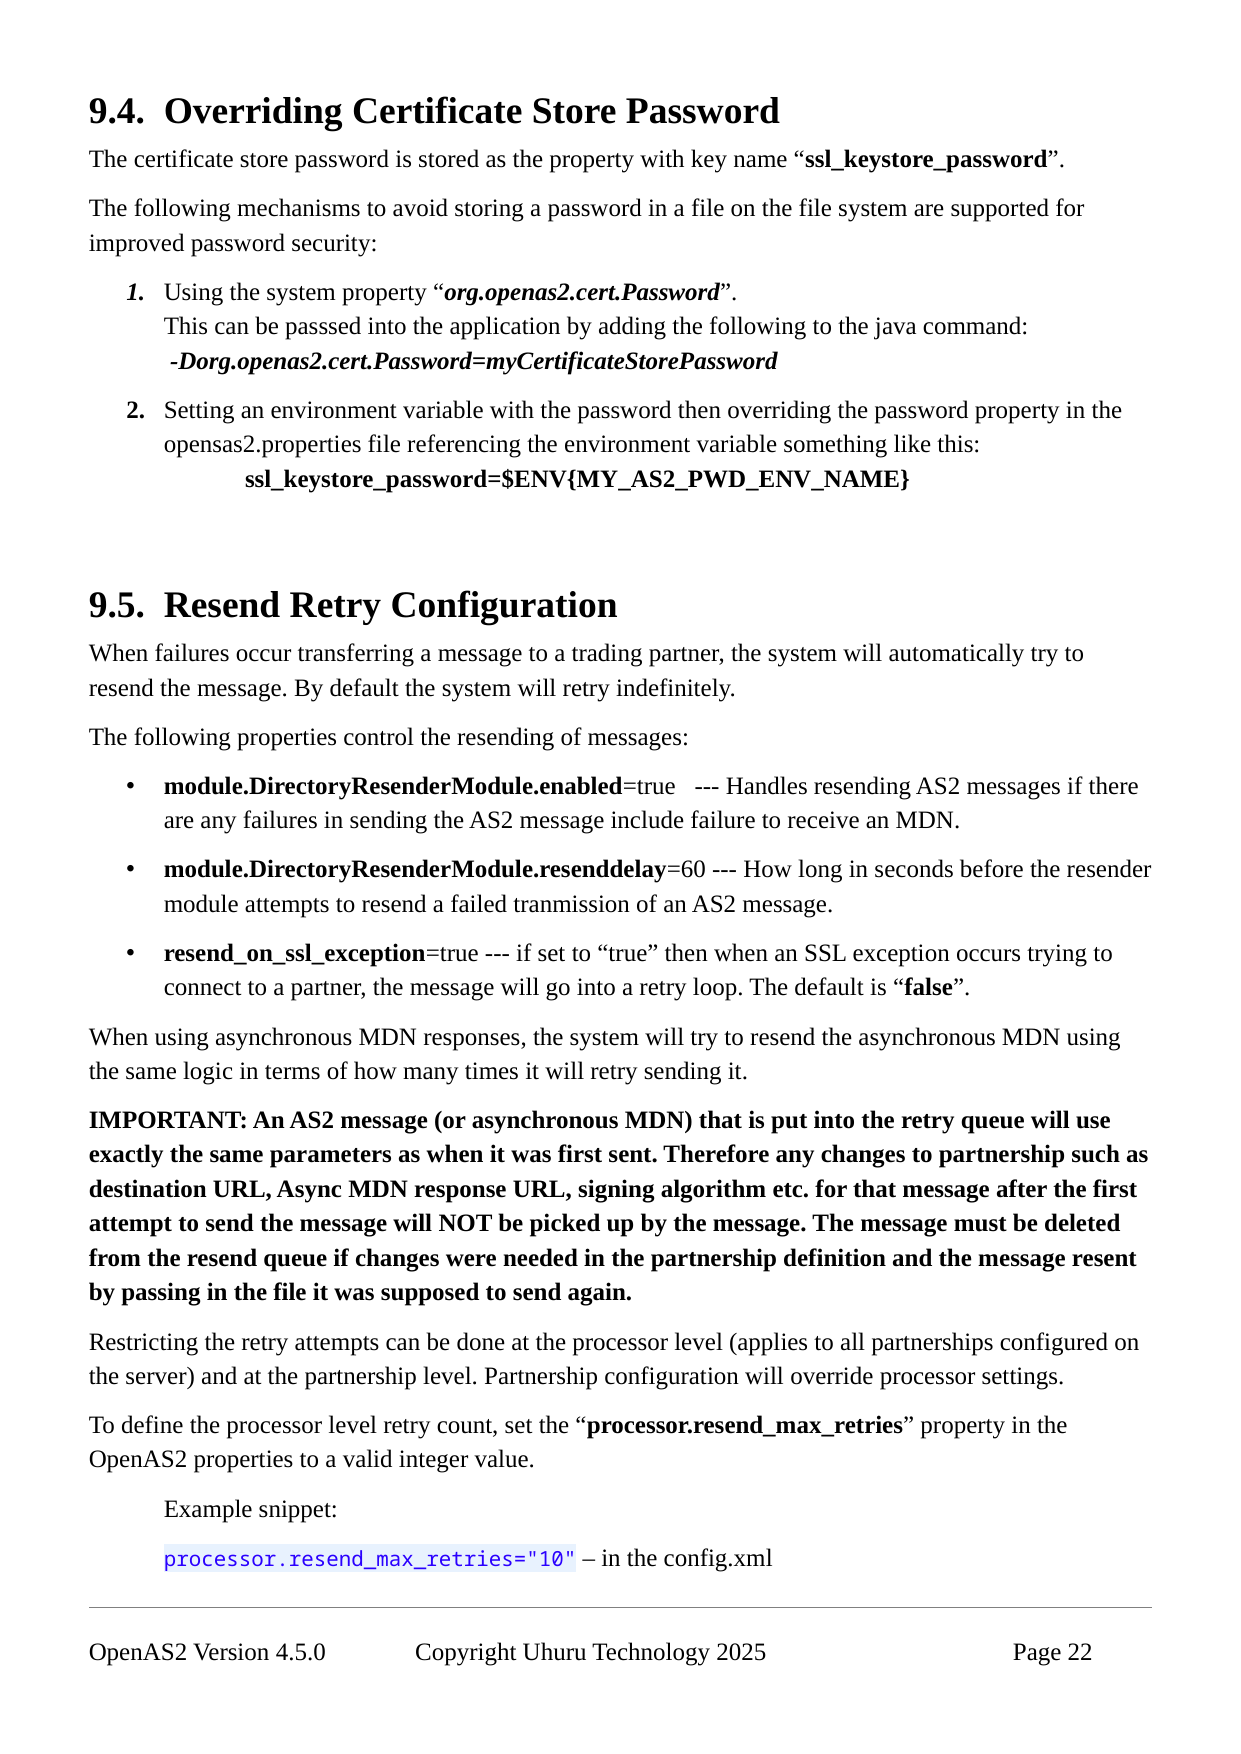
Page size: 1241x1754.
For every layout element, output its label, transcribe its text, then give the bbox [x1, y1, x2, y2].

subtitle Overriding Certificate Store Password [88, 88, 1152, 132]
text Example snippet: [163, 1494, 1152, 1522]
text Restricting the retry attempts can be done at the processor level (applies to all partnerships configured on the server) and at the partnership level. Partnership configuration will override processor settings. [88, 1327, 1152, 1390]
text When using asynchronous MDN responses, the system will try to resend the asynchronous MDN using the same logic in terms of how many times it will retry sending it. [88, 1022, 1152, 1085]
text When failures occur transferring a message to a trading partner, the system will automatically try to resend the message. By default the system will retry indefinitely. [88, 638, 1152, 702]
text processor.resend_max_retries="10" – in the config.xml [163, 1543, 1152, 1572]
list Using the system property “org.openas2.cert.Password”. This can be passsed into the application by adding the following to the java command: -Dorg.openas2.cert.Password=myCertificateStorePassword [126, 277, 1152, 374]
list Setting an environment variable with the password then overriding the password property in the opensas2.properties file referencing the environment variable something like this: ssl_keystore_password=$ENV{MY_AS2_PWD_ENV_NAME} [126, 395, 1152, 492]
subtitle Resend Retry Configuration [88, 583, 1152, 626]
list module.DirectoryResenderModule.resenddelay=60 --- How long in seconds before the resender module attempts to resend a failed tranmission of an AS2 message. [126, 854, 1152, 918]
list module.DirectoryResenderModule.enabled=true --- Handles resending AS2 messages if there are any failures in sending the AS2 message include failure to receive an MDN. [126, 771, 1152, 834]
text The following mechanisms to avoid storing a password in a file on the file system are supported for improved password security: [88, 193, 1152, 256]
text The certificate store password is stored as the property with key name “ssl_keystore_password”. [88, 144, 1152, 173]
text IMPORTANT: An AS2 message (or asynchronous MDN) that is put into the retry queue will use exactly the same parameters as when it was first sent. Therefore any changes to partnership such as destination URL, Async MDN response URL, signing algorithm etc. for that message after the first attempt to send the message will NOT be picked up by the message. The message must be deleted from the resend queue if changes were needed in the partnership definition and the message resent by passing in the file it was supposed to send again. [88, 1105, 1152, 1306]
text To define the processor level retry count, set the “processor.resend_max_retries” property in the OpenAS2 properties to a valid integer value. [88, 1410, 1152, 1473]
text The following properties control the resending of messages: [88, 722, 1152, 751]
list resend_on_ssl_exception=true --- if set to “true” then when an SSL exception occurs trying to connect to a partner, the message will go into a retry loop. The default is “false”. [126, 938, 1152, 1001]
